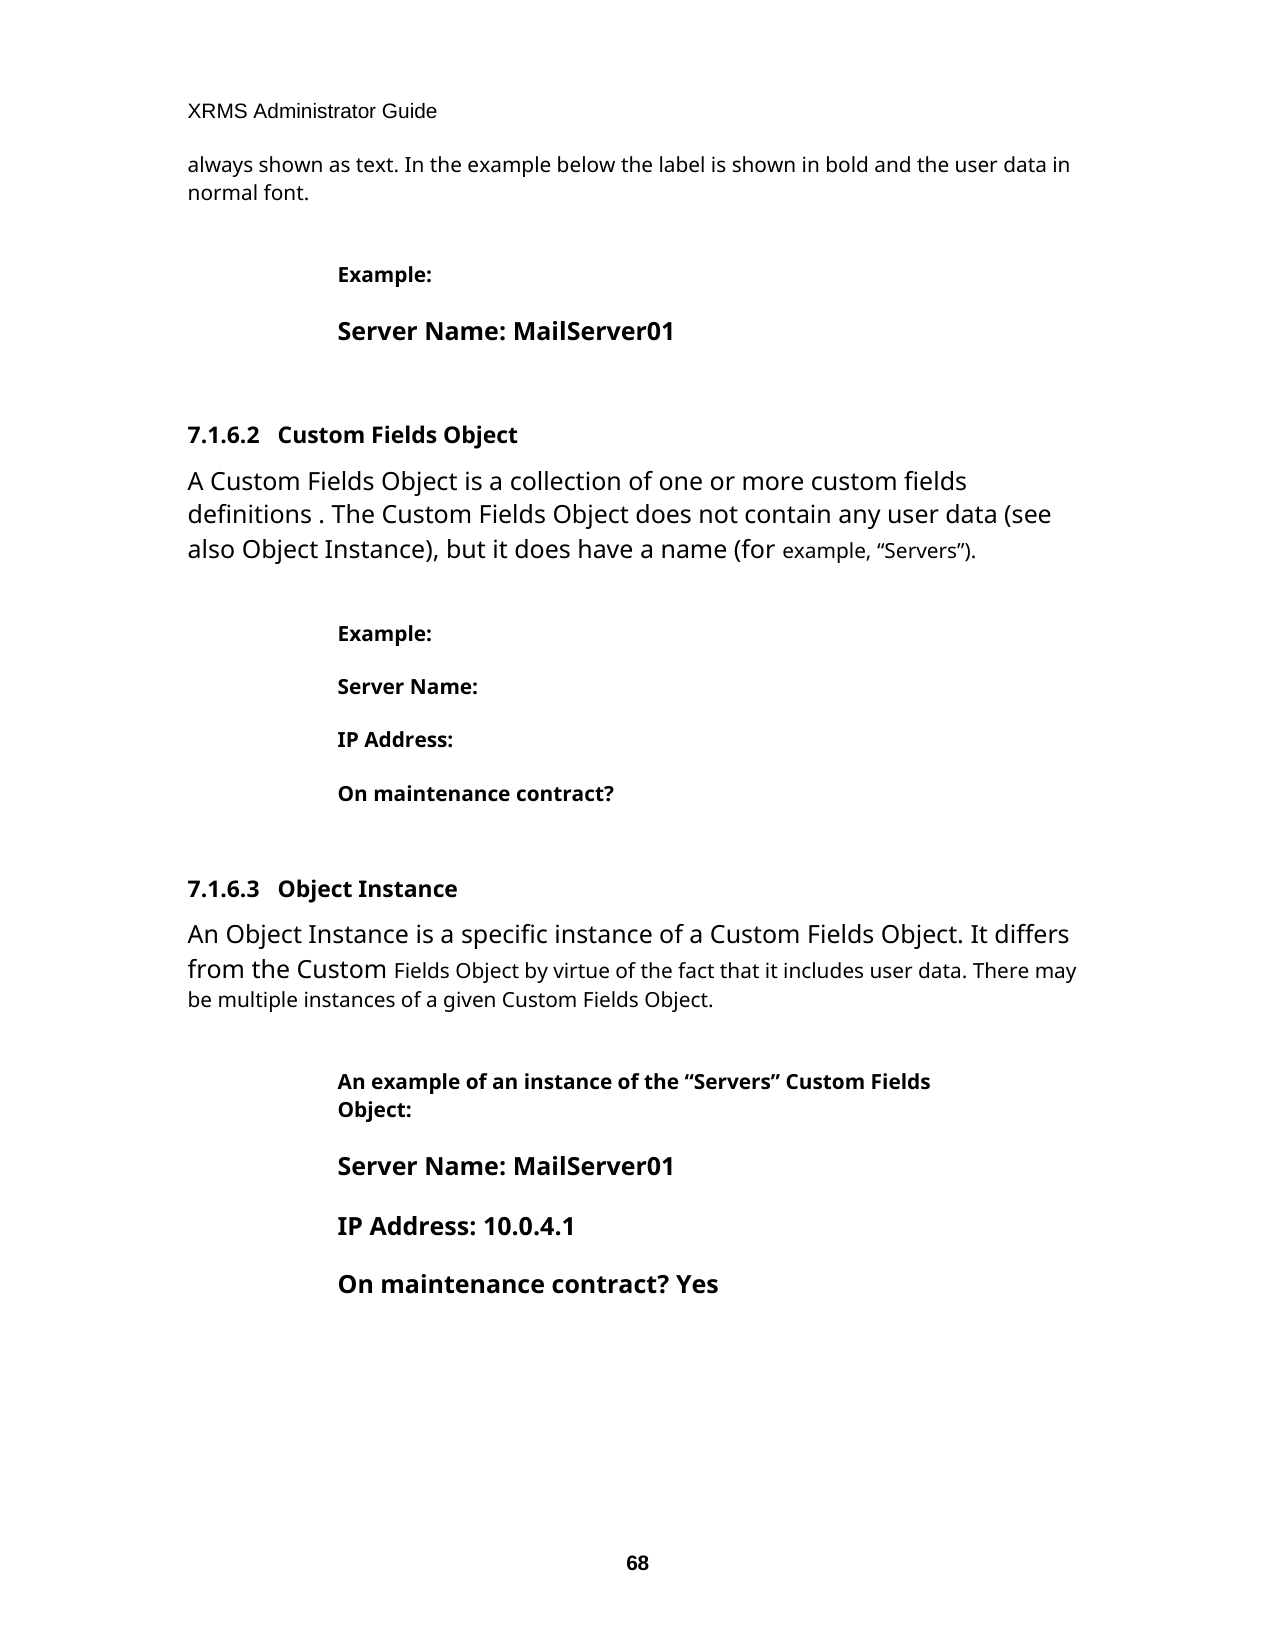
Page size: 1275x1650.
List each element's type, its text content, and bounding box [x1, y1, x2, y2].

text An example of an instance of the “Servers” Custom Fields Object: [337, 1067, 937, 1124]
text Example: [337, 619, 937, 647]
text On maintenance contract? [337, 779, 937, 807]
text always shown as text. In the example below the label is shown in bold and the user data in normal font. [187, 150, 1087, 207]
text Server Name: MailServer01 [337, 314, 937, 348]
text A Custom Fields Object is a collection of one or more custom fields definitions . The Custom Fields Object does not contain any user data (see also Object Instance), but it does have a name (for example, “Servers”). [187, 463, 1087, 565]
text Server Name: MailServer01 [337, 1149, 937, 1183]
text IP Address: [337, 726, 937, 754]
text On maintenance contract? Yes [337, 1267, 937, 1301]
text Example: [337, 260, 937, 289]
text Server Name: [337, 672, 937, 701]
text An Object Instance is a specific instance of a Custom Fields Object. It differs from the Custom Fields Object by virtue of the fact that it includes user data. There may be multiple instances of a given Custom Fields Object. [187, 917, 1087, 1014]
subtitle Object Instance [187, 873, 1087, 905]
subtitle Custom Fields Object [187, 419, 1087, 451]
text IP Address: 10.0.4.1 [337, 1208, 937, 1242]
